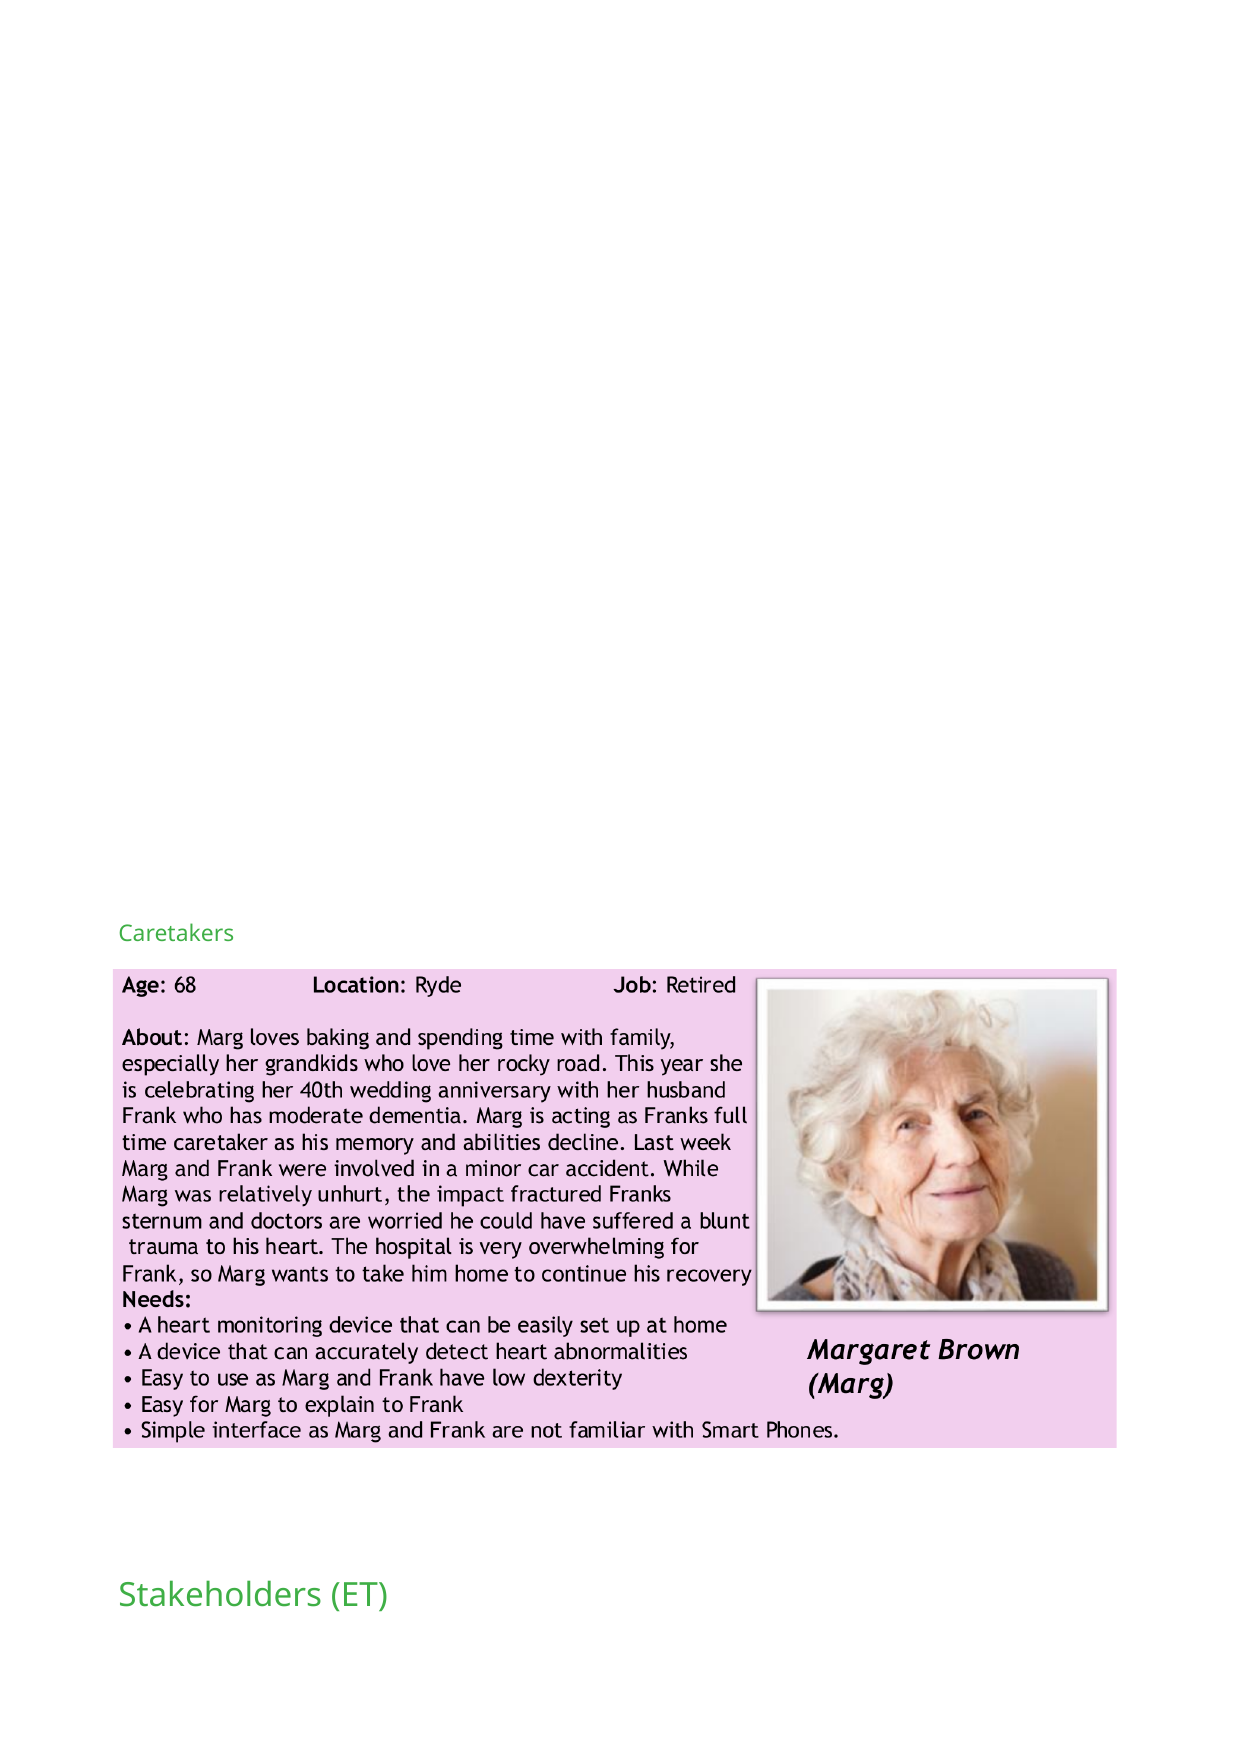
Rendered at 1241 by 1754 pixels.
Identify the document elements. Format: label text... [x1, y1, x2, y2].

text Stakeholders (ET) [118, 1571, 1122, 1616]
text Caretakers [118, 917, 1122, 948]
picture [112, 969, 1117, 1448]
